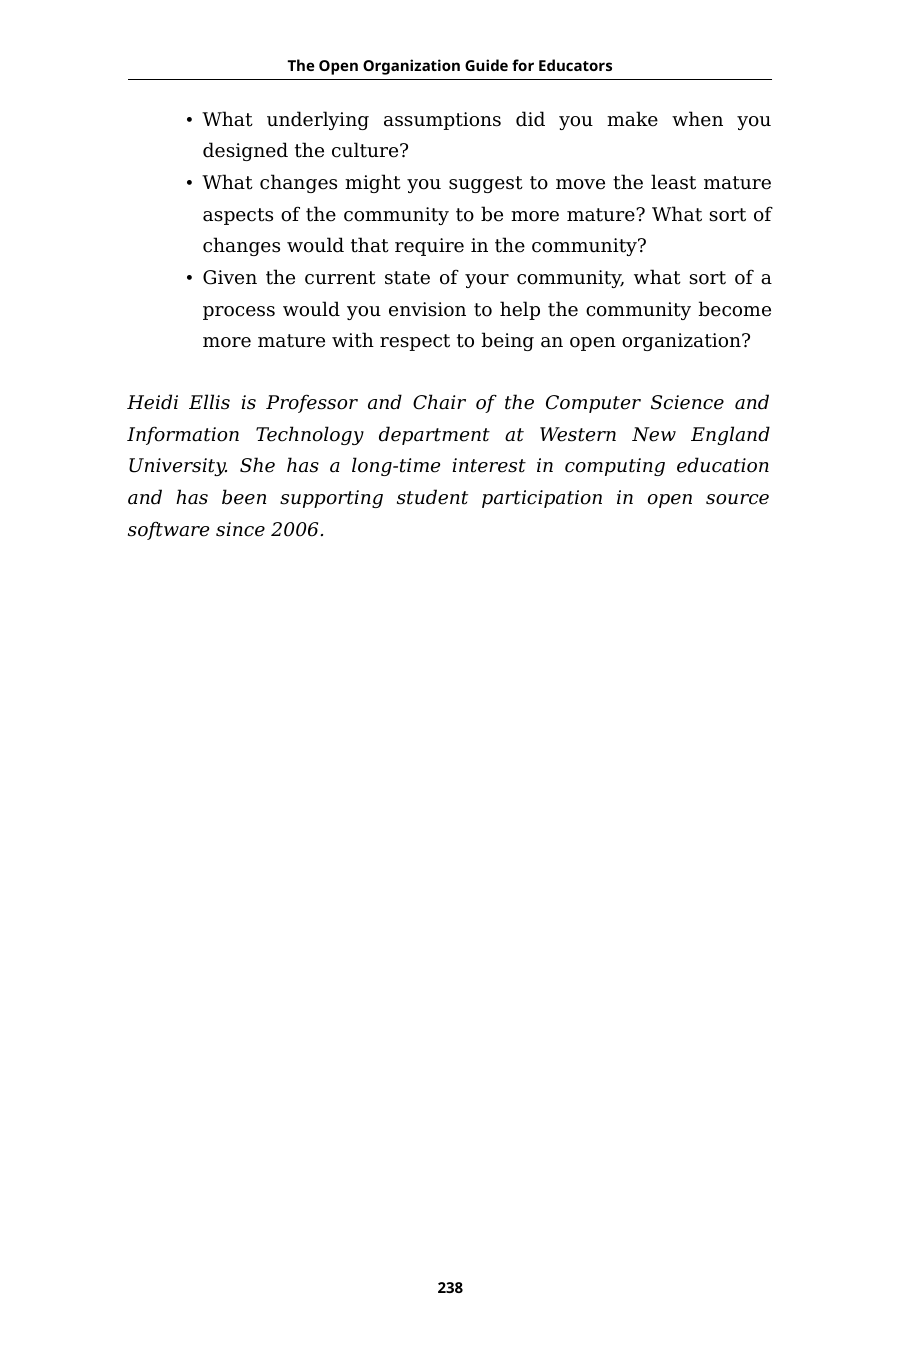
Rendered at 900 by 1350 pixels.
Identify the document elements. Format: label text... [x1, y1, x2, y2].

list Given the current state of your community, what sort of a process would you envision to help the community become more mature with respect to being an open organization? [186, 267, 772, 352]
list What changes might you suggest to move the least mature aspects of the community to be more mature? What sort of changes would that require in the community? [186, 172, 772, 257]
list What underlying assumptions did you make when you designed the culture? [186, 109, 772, 162]
text Heidi Ellis is Professor and Chair of the Computer Science and Information Technology department at Western New England University. She has a long-time interest in computing education and has been supporting student participation in open source software since 2006. [127, 392, 772, 541]
